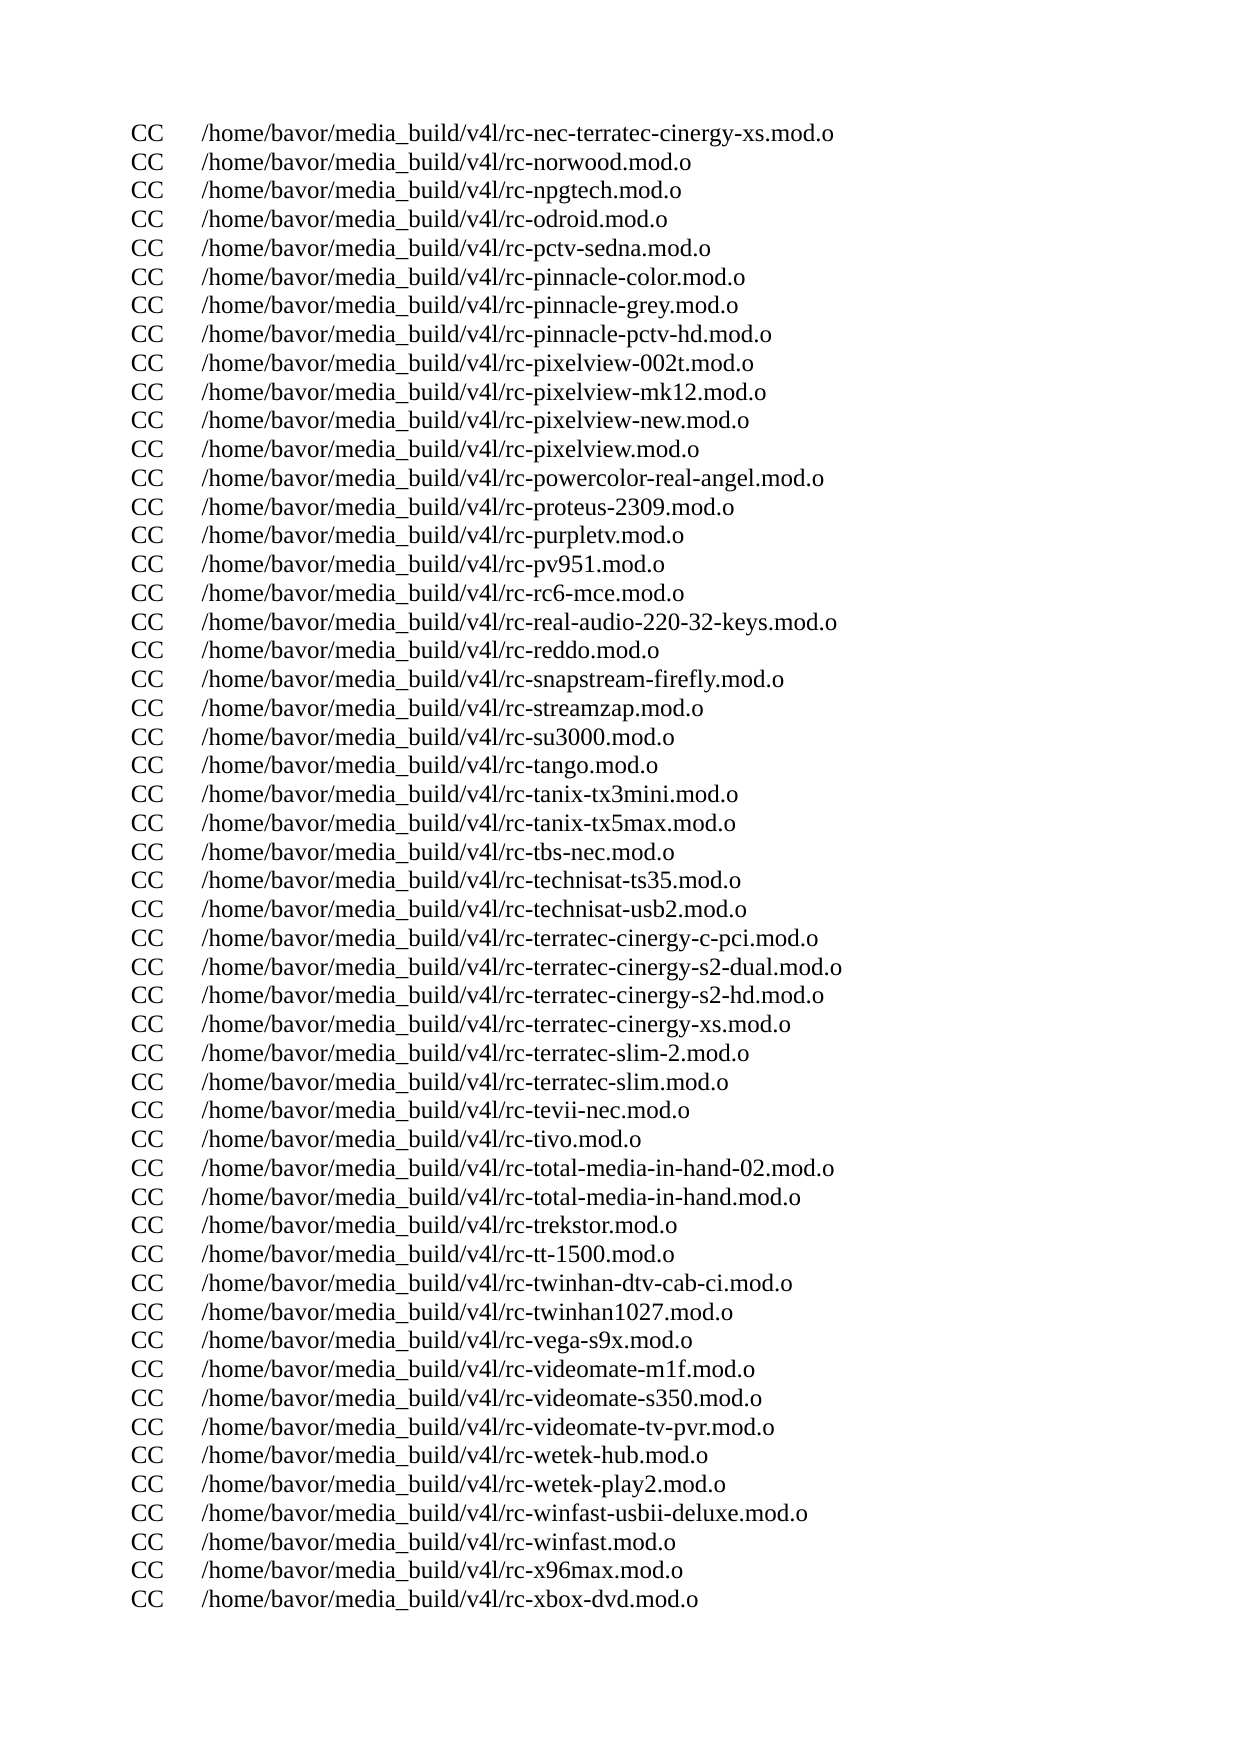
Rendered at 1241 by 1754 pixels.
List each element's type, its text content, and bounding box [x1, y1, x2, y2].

text CC /home/bavor/media_build/v4l/rc-pv951.mod.o [118, 549, 1122, 578]
text CC /home/bavor/media_build/v4l/rc-snapstream-firefly.mod.o [118, 664, 1122, 693]
text CC /home/bavor/media_build/v4l/rc-tanix-tx3mini.mod.o [118, 779, 1122, 808]
text CC /home/bavor/media_build/v4l/rc-terratec-cinergy-c-pci.mod.o [118, 923, 1122, 952]
text CC /home/bavor/media_build/v4l/rc-nec-terratec-cinergy-xs.mod.o [118, 118, 1122, 147]
text CC /home/bavor/media_build/v4l/rc-twinhan-dtv-cab-ci.mod.o [118, 1268, 1122, 1297]
text CC /home/bavor/media_build/v4l/rc-pixelview.mod.o [118, 434, 1122, 463]
text CC /home/bavor/media_build/v4l/rc-winfast-usbii-deluxe.mod.o [118, 1498, 1122, 1527]
text CC /home/bavor/media_build/v4l/rc-purpletv.mod.o [118, 521, 1122, 549]
text CC /home/bavor/media_build/v4l/rc-tevii-nec.mod.o [118, 1096, 1122, 1124]
text CC /home/bavor/media_build/v4l/rc-x96max.mod.o [118, 1556, 1122, 1584]
text CC /home/bavor/media_build/v4l/rc-powercolor-real-angel.mod.o [118, 463, 1122, 492]
text CC /home/bavor/media_build/v4l/rc-proteus-2309.mod.o [118, 492, 1122, 521]
text CC /home/bavor/media_build/v4l/rc-total-media-in-hand.mod.o [118, 1182, 1122, 1211]
text CC /home/bavor/media_build/v4l/rc-pixelview-mk12.mod.o [118, 377, 1122, 406]
text CC /home/bavor/media_build/v4l/rc-tt-1500.mod.o [118, 1239, 1122, 1268]
text CC /home/bavor/media_build/v4l/rc-total-media-in-hand-02.mod.o [118, 1153, 1122, 1182]
text CC /home/bavor/media_build/v4l/rc-videomate-tv-pvr.mod.o [118, 1412, 1122, 1441]
text CC /home/bavor/media_build/v4l/rc-terratec-cinergy-s2-hd.mod.o [118, 981, 1122, 1009]
text CC /home/bavor/media_build/v4l/rc-terratec-slim.mod.o [118, 1067, 1122, 1096]
text CC /home/bavor/media_build/v4l/rc-winfast.mod.o [118, 1527, 1122, 1556]
text CC /home/bavor/media_build/v4l/rc-trekstor.mod.o [118, 1211, 1122, 1239]
text CC /home/bavor/media_build/v4l/rc-terratec-cinergy-xs.mod.o [118, 1009, 1122, 1038]
text CC /home/bavor/media_build/v4l/rc-tbs-nec.mod.o [118, 837, 1122, 866]
text CC /home/bavor/media_build/v4l/rc-twinhan1027.mod.o [118, 1297, 1122, 1326]
text CC /home/bavor/media_build/v4l/rc-xbox-dvd.mod.o [118, 1584, 1122, 1613]
text CC /home/bavor/media_build/v4l/rc-pinnacle-color.mod.o [118, 262, 1122, 291]
text CC /home/bavor/media_build/v4l/rc-rc6-mce.mod.o [118, 578, 1122, 607]
text CC /home/bavor/media_build/v4l/rc-videomate-s350.mod.o [118, 1383, 1122, 1412]
text CC /home/bavor/media_build/v4l/rc-pixelview-new.mod.o [118, 406, 1122, 434]
text CC /home/bavor/media_build/v4l/rc-tango.mod.o [118, 751, 1122, 779]
text CC /home/bavor/media_build/v4l/rc-videomate-m1f.mod.o [118, 1354, 1122, 1383]
text CC /home/bavor/media_build/v4l/rc-technisat-usb2.mod.o [118, 894, 1122, 923]
text CC /home/bavor/media_build/v4l/rc-pinnacle-pctv-hd.mod.o [118, 319, 1122, 348]
text CC /home/bavor/media_build/v4l/rc-npgtech.mod.o [118, 176, 1122, 204]
text CC /home/bavor/media_build/v4l/rc-terratec-cinergy-s2-dual.mod.o [118, 952, 1122, 981]
text CC /home/bavor/media_build/v4l/rc-su3000.mod.o [118, 722, 1122, 751]
text CC /home/bavor/media_build/v4l/rc-tivo.mod.o [118, 1124, 1122, 1153]
text CC /home/bavor/media_build/v4l/rc-wetek-hub.mod.o [118, 1441, 1122, 1469]
text CC /home/bavor/media_build/v4l/rc-streamzap.mod.o [118, 693, 1122, 722]
text CC /home/bavor/media_build/v4l/rc-tanix-tx5max.mod.o [118, 808, 1122, 837]
text CC /home/bavor/media_build/v4l/rc-real-audio-220-32-keys.mod.o [118, 607, 1122, 636]
text CC /home/bavor/media_build/v4l/rc-technisat-ts35.mod.o [118, 866, 1122, 894]
text CC /home/bavor/media_build/v4l/rc-odroid.mod.o [118, 204, 1122, 233]
text CC /home/bavor/media_build/v4l/rc-terratec-slim-2.mod.o [118, 1038, 1122, 1067]
text CC /home/bavor/media_build/v4l/rc-pctv-sedna.mod.o [118, 233, 1122, 262]
text CC /home/bavor/media_build/v4l/rc-pinnacle-grey.mod.o [118, 291, 1122, 319]
text CC /home/bavor/media_build/v4l/rc-wetek-play2.mod.o [118, 1469, 1122, 1498]
text CC /home/bavor/media_build/v4l/rc-vega-s9x.mod.o [118, 1326, 1122, 1354]
text CC /home/bavor/media_build/v4l/rc-reddo.mod.o [118, 636, 1122, 664]
text CC /home/bavor/media_build/v4l/rc-norwood.mod.o [118, 147, 1122, 176]
text CC /home/bavor/media_build/v4l/rc-pixelview-002t.mod.o [118, 348, 1122, 377]
